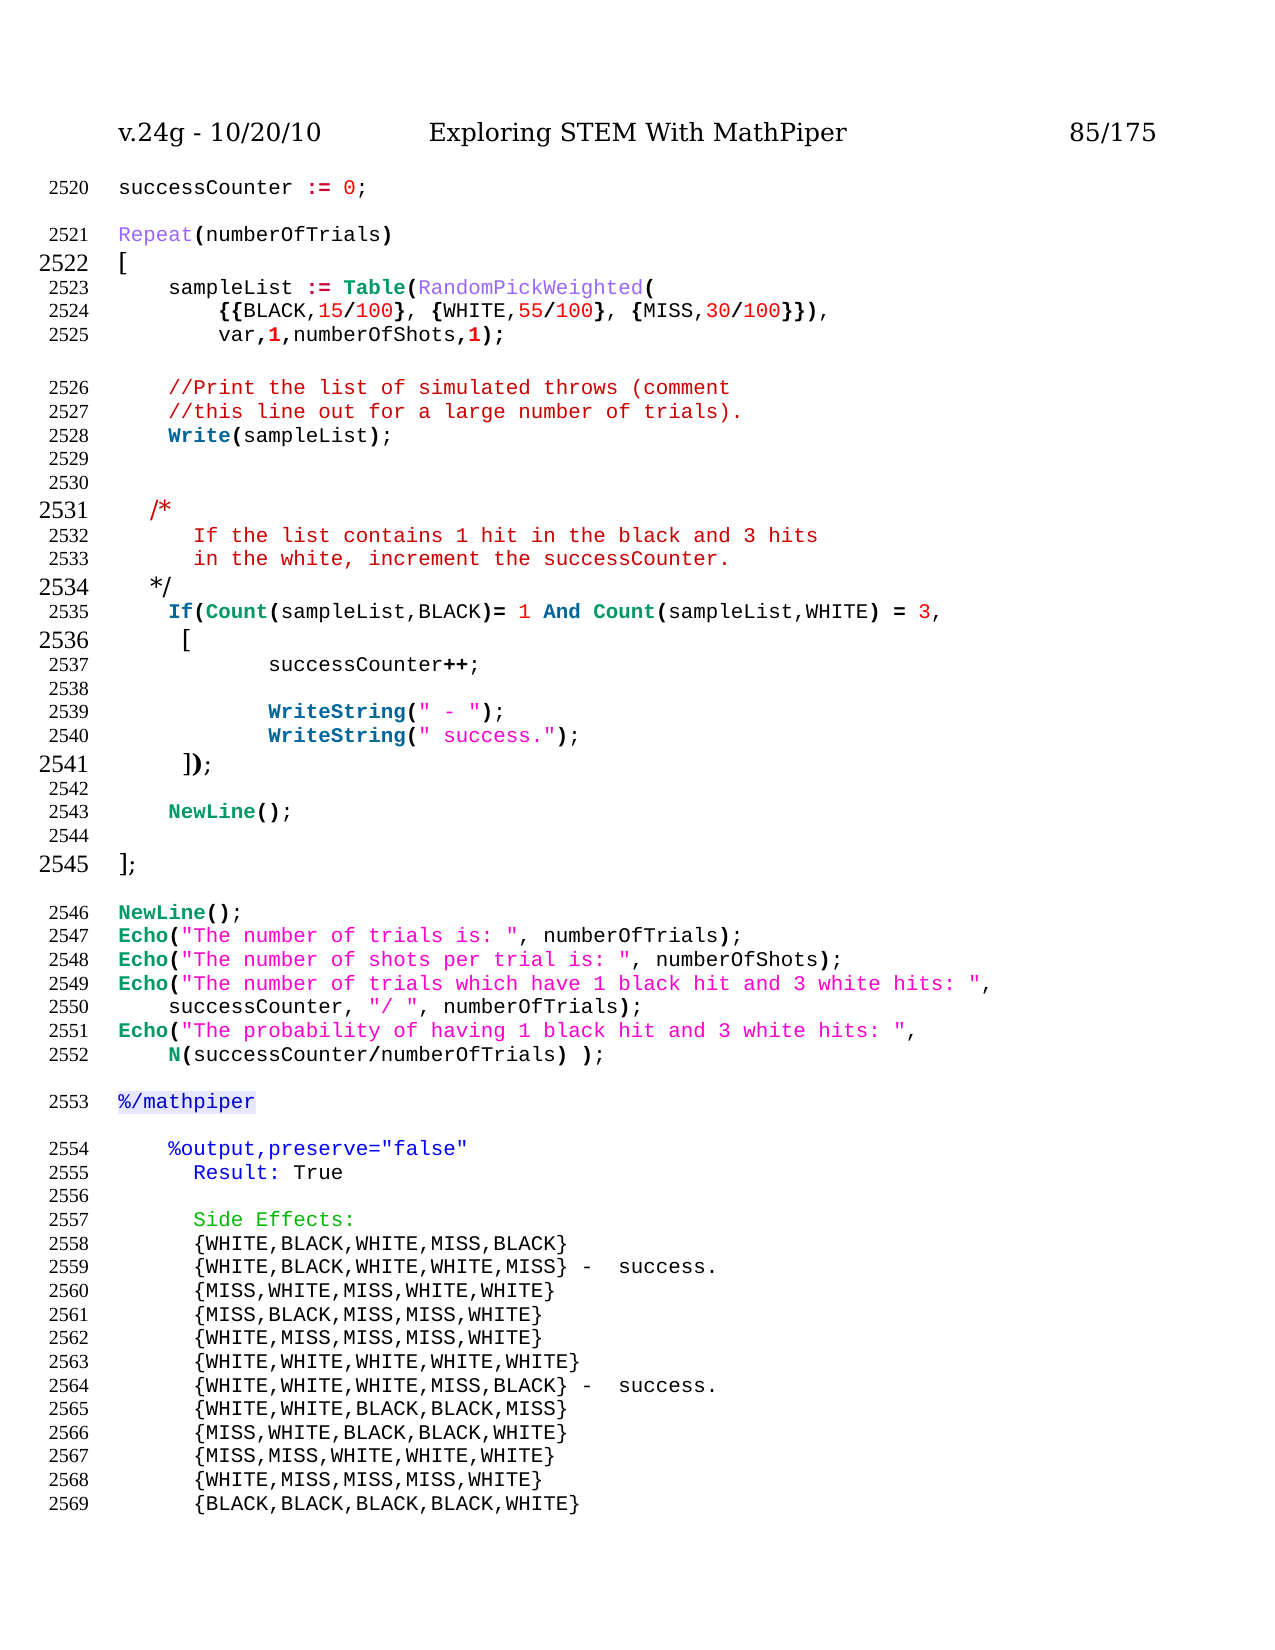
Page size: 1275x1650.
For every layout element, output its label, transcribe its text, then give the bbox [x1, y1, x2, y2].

text in the white, increment the successCounter. [118, 548, 1157, 572]
text %output,preserve="false" [118, 1138, 1157, 1162]
text Write(sampleList); [118, 424, 1157, 448]
text Repeat(numberOfTrials) [118, 224, 1157, 248]
text N(successCounter/numberOfTrials) ); [118, 1043, 1157, 1067]
text NewLine(); [118, 802, 1157, 825]
text %/mathpiper [118, 1091, 1157, 1114]
text successCounter++; [118, 654, 1157, 678]
text [ [118, 248, 1157, 277]
text var,1,numberOfShots,1); [118, 324, 1157, 348]
text {WHITE,MISS,MISS,MISS,WHITE} [118, 1469, 1157, 1493]
text {WHITE,BLACK,WHITE,WHITE,MISS} - success. [118, 1256, 1157, 1280]
text WriteString(" - "); [118, 701, 1157, 725]
text */ [118, 572, 1157, 601]
text Echo("The probability of having 1 black hit and 3 white hits: ", [118, 1020, 1157, 1043]
text ]); [118, 748, 1157, 778]
text If(Count(sampleList,BLACK)= 1 And Count(sampleList,WHITE) = 3, [118, 601, 1157, 625]
text {MISS,BLACK,MISS,MISS,WHITE} [118, 1304, 1157, 1327]
text Echo("The number of trials is: ", numberOfTrials); [118, 925, 1157, 949]
text //Print the list of simulated throws (comment [118, 377, 1157, 401]
text NewLine(); [118, 902, 1157, 925]
text //this line out for a large number of trials). [118, 401, 1157, 424]
text {WHITE,WHITE,BLACK,BLACK,MISS} [118, 1398, 1157, 1422]
text sampleList := Table(RandomPickWeighted( [118, 277, 1157, 301]
text {WHITE,WHITE,WHITE,WHITE,WHITE} [118, 1351, 1157, 1374]
text WriteString(" success."); [118, 725, 1157, 748]
text Side Effects: [118, 1209, 1157, 1233]
text successCounter, "/ ", numberOfTrials); [118, 996, 1157, 1020]
text successCounter := 0; [118, 177, 1157, 200]
text Echo("The number of trials which have 1 black hit and 3 white hits: ", [118, 973, 1157, 996]
text Result: True [118, 1162, 1157, 1185]
text {WHITE,BLACK,WHITE,MISS,BLACK} [118, 1233, 1157, 1256]
text {BLACK,BLACK,BLACK,BLACK,WHITE} [118, 1493, 1157, 1516]
text /* [118, 496, 1157, 525]
text ]; [118, 849, 1157, 878]
text Echo("The number of shots per trial is: ", numberOfShots); [118, 949, 1157, 973]
text {MISS,WHITE,MISS,WHITE,WHITE} [118, 1280, 1157, 1304]
text {WHITE,WHITE,WHITE,MISS,BLACK} - success. [118, 1374, 1157, 1398]
text If the list contains 1 hit in the black and 3 hits [118, 525, 1157, 548]
text {WHITE,MISS,MISS,MISS,WHITE} [118, 1327, 1157, 1351]
text {MISS,WHITE,BLACK,BLACK,WHITE} [118, 1422, 1157, 1446]
text {{BLACK,15/100}, {WHITE,55/100}, {MISS,30/100}}), [118, 301, 1157, 324]
text [ [118, 625, 1157, 654]
text {MISS,MISS,WHITE,WHITE,WHITE} [118, 1446, 1157, 1469]
